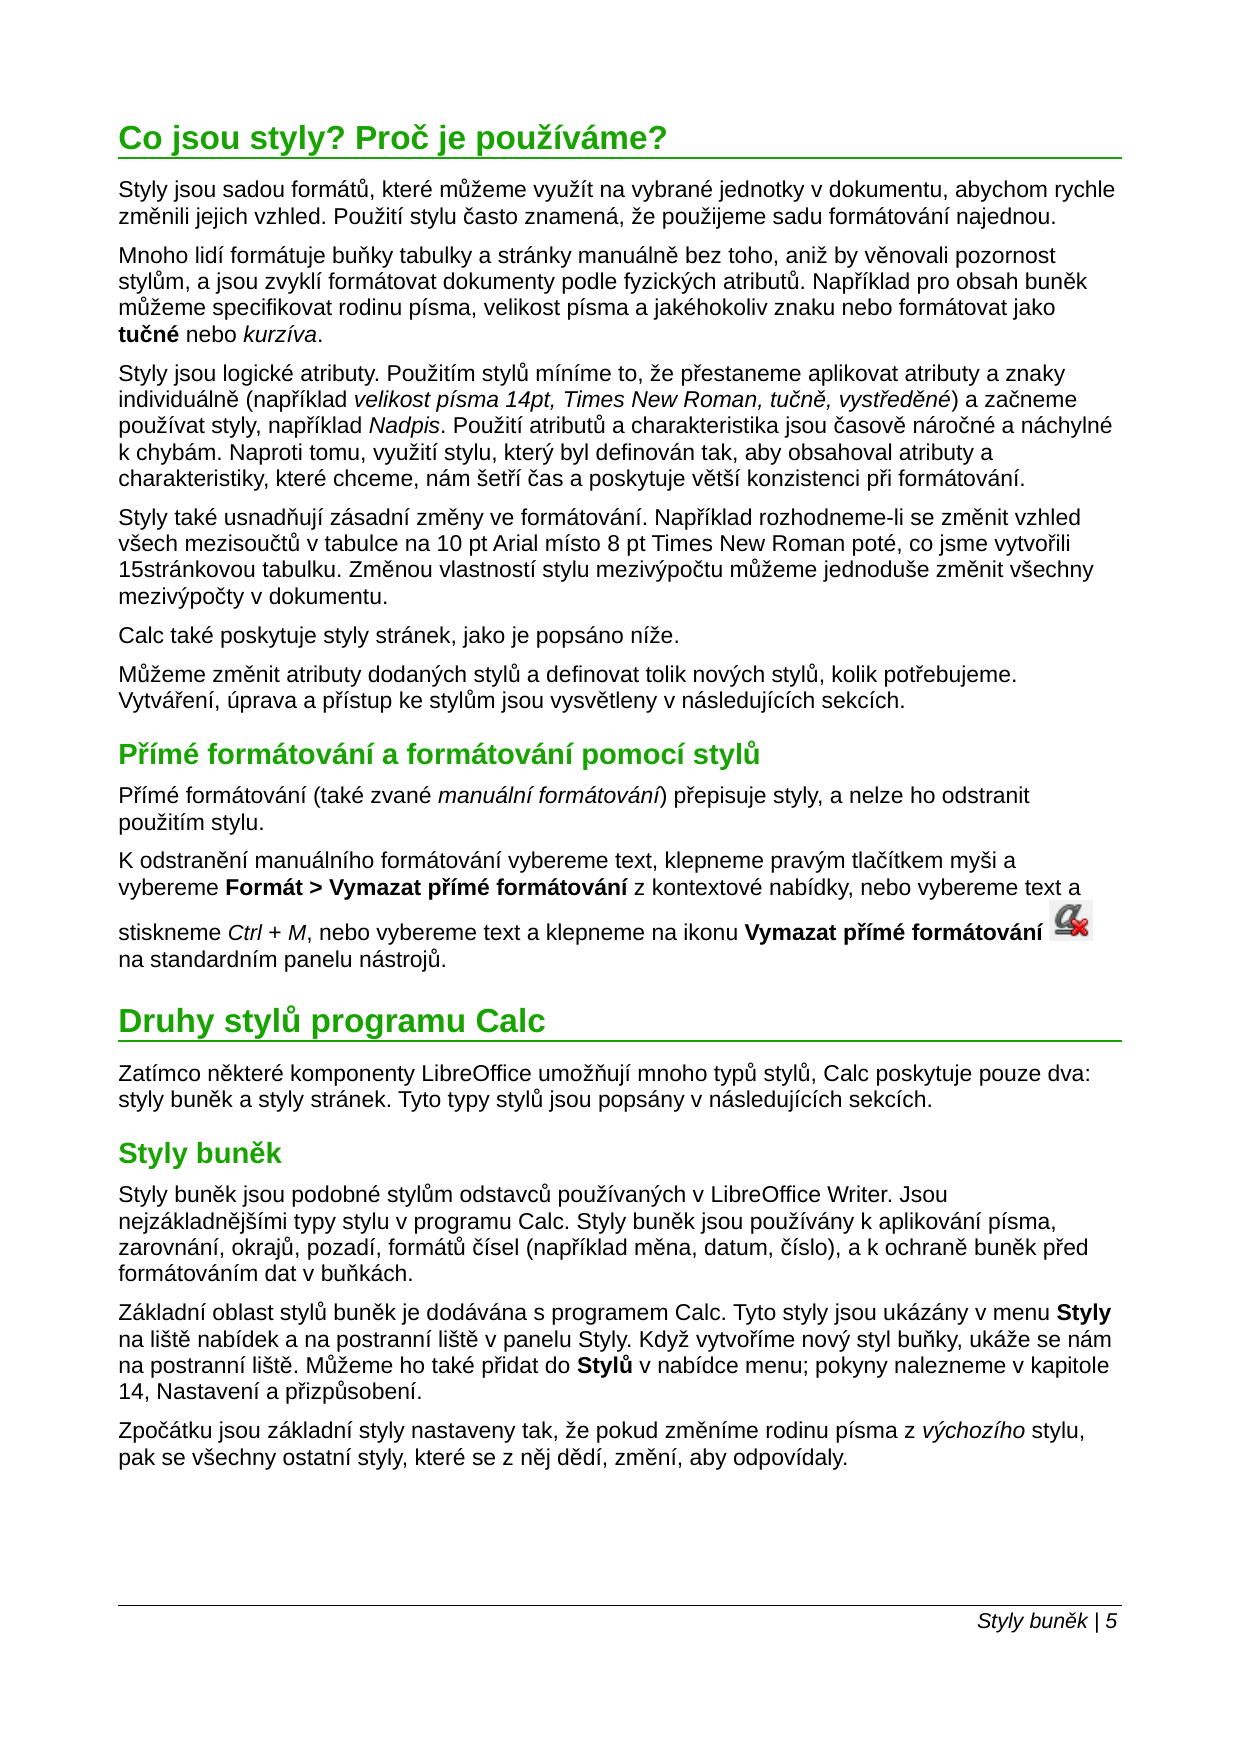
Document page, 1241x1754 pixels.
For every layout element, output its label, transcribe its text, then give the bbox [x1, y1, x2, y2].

text Calc také poskytuje styly stránek, jako je popsáno níže. [118, 622, 1122, 648]
text Zatímco některé komponenty LibreOffice umožňují mnoho typů stylů, Calc poskytuje pouze dva: styly buněk a styly stránek. Tyto typy stylů jsou popsány v následujících sekcích. [118, 1060, 1122, 1112]
text Můžeme změnit atributy dodaných stylů a definovat tolik nových stylů, kolik potřebujeme. Vytváření, úprava a přístup ke stylům jsou vysvětleny v následujících sekcích. [118, 661, 1122, 713]
text K odstranění manuálního formátování vybereme text, klepneme pravým tlačítkem myši a vybereme Formát > Vymazat přímé formátování z kontextové nabídky, nebo vybereme text a stiskneme Ctrl + M, nebo vybereme text a klepneme na ikonu Vymazat přímé formátování na standardním panelu nástrojů. [118, 847, 1122, 972]
picture [1049, 900, 1093, 941]
text Zpočátku jsou základní styly nastaveny tak, že pokud změníme rodinu písma z výchozího stylu, pak se všechny ostatní styly, které se z něj dědí, změní, aby odpovídaly. [118, 1417, 1122, 1470]
text Mnoho lidí formátuje buňky tabulky a stránky manuálně bez toho, aniž by věnovali pozornost stylům, a jsou zvyklí formátovat dokumenty podle fyzických atributů. Například pro obsah buněk můžeme specifikovat rodinu písma, velikost písma a jakéhokoliv znaku nebo formátovat jako tučné nebo kurzíva. [118, 242, 1122, 347]
text Styly buněk jsou podobné stylům odstavců používaných v LibreOffice Writer. Jsou nejzákladnějšími typy stylu v programu Calc. Styly buněk jsou používány k aplikování písma, zarovnání, okrajů, pozadí, formátů čísel (například měna, datum, číslo), a k ochraně buněk před formátováním dat v buňkách. [118, 1181, 1122, 1287]
subtitle Co jsou styly? Proč je používáme? [118, 118, 1122, 157]
subtitle Styly buněk [118, 1136, 1122, 1169]
text Styly jsou sadou formátů, které můžeme využít na vybrané jednotky v dokumentu, abychom rychle změnili jejich vzhled. Použití stylu často znamená, že použijeme sadu formátování najednou. [118, 176, 1122, 229]
text Základní oblast stylů buněk je dodávána s programem Calc. Tyto styly jsou ukázány v menu Styly na liště nabídek a na postranní liště v panelu Styly. Když vytvoříme nový styl buňky, ukáže se nám na postranní liště. Můžeme ho také přidat do Stylů v nabídce menu; pokyny nalezneme v kapitole 14, Nastavení a přizpůsobení. [118, 1299, 1122, 1405]
subtitle Přímé formátování a formátování pomocí stylů [118, 737, 1122, 770]
text Přímé formátování (také zvané manuální formátování) přepisuje styly, a nelze ho odstranit použitím stylu. [118, 782, 1122, 835]
subtitle Druhy stylů programu Calc [118, 1001, 1122, 1040]
text Styly také usnadňují zásadní změny ve formátování. Například rozhodneme-li se změnit vzhled všech mezisoučtů v tabulce na 10 pt Arial místo 8 pt Times New Roman poté, co jsme vytvořili 15stránkovou tabulku. Změnou vlastností stylu mezivýpočtu můžeme jednoduše změnit všechny mezivýpočty v dokumentu. [118, 504, 1122, 609]
text Styly jsou logické atributy. Použitím stylů míníme to, že přestaneme aplikovat atributy a znaky individuálně (například velikost písma 14pt, Times New Roman, tučně, vystředěné) a začneme používat styly, například Nadpis. Použití atributů a charakteristika jsou časově náročné a náchylné k chybám. Naproti tomu, využití stylu, který byl definován tak, aby obsahoval atributy a charakteristiky, které chceme, nám šetří čas a poskytuje větší konzistenci při formátování. [118, 359, 1122, 491]
